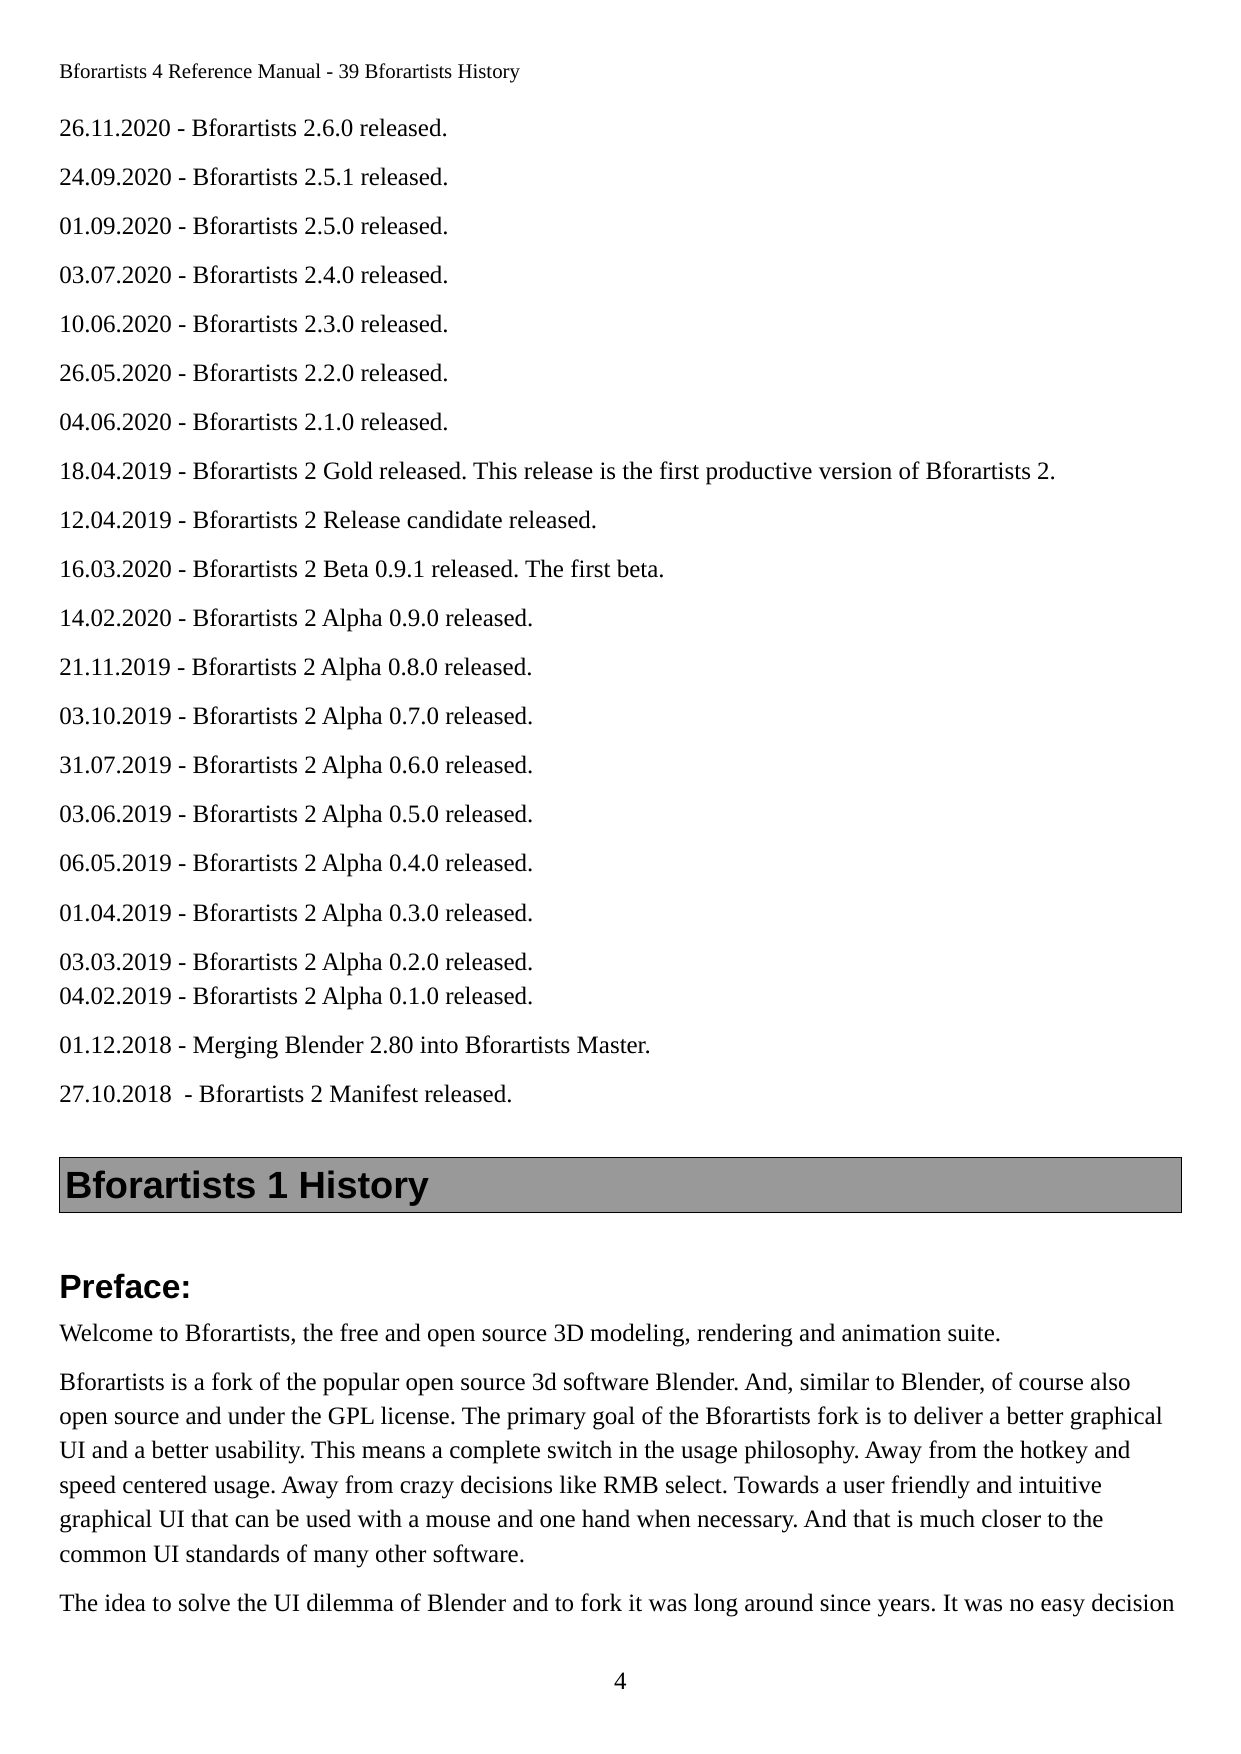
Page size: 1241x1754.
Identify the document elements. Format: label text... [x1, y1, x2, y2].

text 16.03.2020 - Bforartists 2 Beta 0.9.1 released. The first beta. [59, 554, 1181, 583]
text 18.04.2019 - Bforartists 2 Gold released. This release is the first productive version of Bforartists 2. [59, 456, 1181, 485]
text Bforartists is a fork of the popular open source 3d software Blender. And, similar to Blender, of course also open source and under the GPL license. The primary goal of the Bforartists fork is to deliver a better graphical UI and a better usability. This means a complete switch in the usage philosophy. Away from the hotkey and speed centered usage. Away from crazy decisions like RMB select. Towards a user friendly and intuitive graphical UI that can be used with a mouse and one hand when necessary. And that is much closer to the common UI standards of many other software. [59, 1367, 1181, 1568]
text 26.11.2020 - Bforartists 2.6.0 released. [59, 113, 1181, 141]
text 01.04.2019 - Bforartists 2 Alpha 0.3.0 released. [59, 898, 1181, 926]
text Welcome to Bforartists, the free and open source 3D modeling, rendering and animation suite. [59, 1318, 1181, 1346]
text 06.05.2019 - Bforartists 2 Alpha 0.4.0 released. [59, 848, 1181, 877]
text 03.10.2019 - Bforartists 2 Alpha 0.7.0 released. [59, 701, 1181, 730]
text 12.04.2019 - Bforartists 2 Release candidate released. [59, 505, 1181, 534]
text 03.03.2019 - Bforartists 2 Alpha 0.2.0 released. 04.02.2019 - Bforartists 2 Alpha 0.1.0 released. [59, 947, 1181, 1010]
text 26.05.2020 - Bforartists 2.2.0 released. [59, 358, 1181, 387]
text 03.07.2020 - Bforartists 2.4.0 released. [59, 260, 1181, 288]
text 31.07.2019 - Bforartists 2 Alpha 0.6.0 released. [59, 750, 1181, 779]
text The idea to solve the UI dilemma of Blender and to fork it was long around since years. It was no easy decision [59, 1588, 1181, 1617]
text 14.02.2020 - Bforartists 2 Alpha 0.9.0 released. [59, 603, 1181, 632]
text 01.12.2018 - Merging Blender 2.80 into Bforartists Master. [59, 1030, 1181, 1059]
text 01.09.2020 - Bforartists 2.5.0 released. [59, 211, 1181, 239]
subtitle Preface: [59, 1266, 1181, 1305]
text 27.10.2018 - Bforartists 2 Manifest released. [59, 1079, 1181, 1108]
text 04.06.2020 - Bforartists 2.1.0 released. [59, 407, 1181, 436]
text 21.11.2019 - Bforartists 2 Alpha 0.8.0 released. [59, 652, 1181, 681]
text 03.06.2019 - Bforartists 2 Alpha 0.5.0 released. [59, 799, 1181, 828]
text 10.06.2020 - Bforartists 2.3.0 released. [59, 309, 1181, 338]
text 24.09.2020 - Bforartists 2.5.1 released. [59, 162, 1181, 190]
table_header Bforartists 1 History [60, 1158, 1181, 1212]
